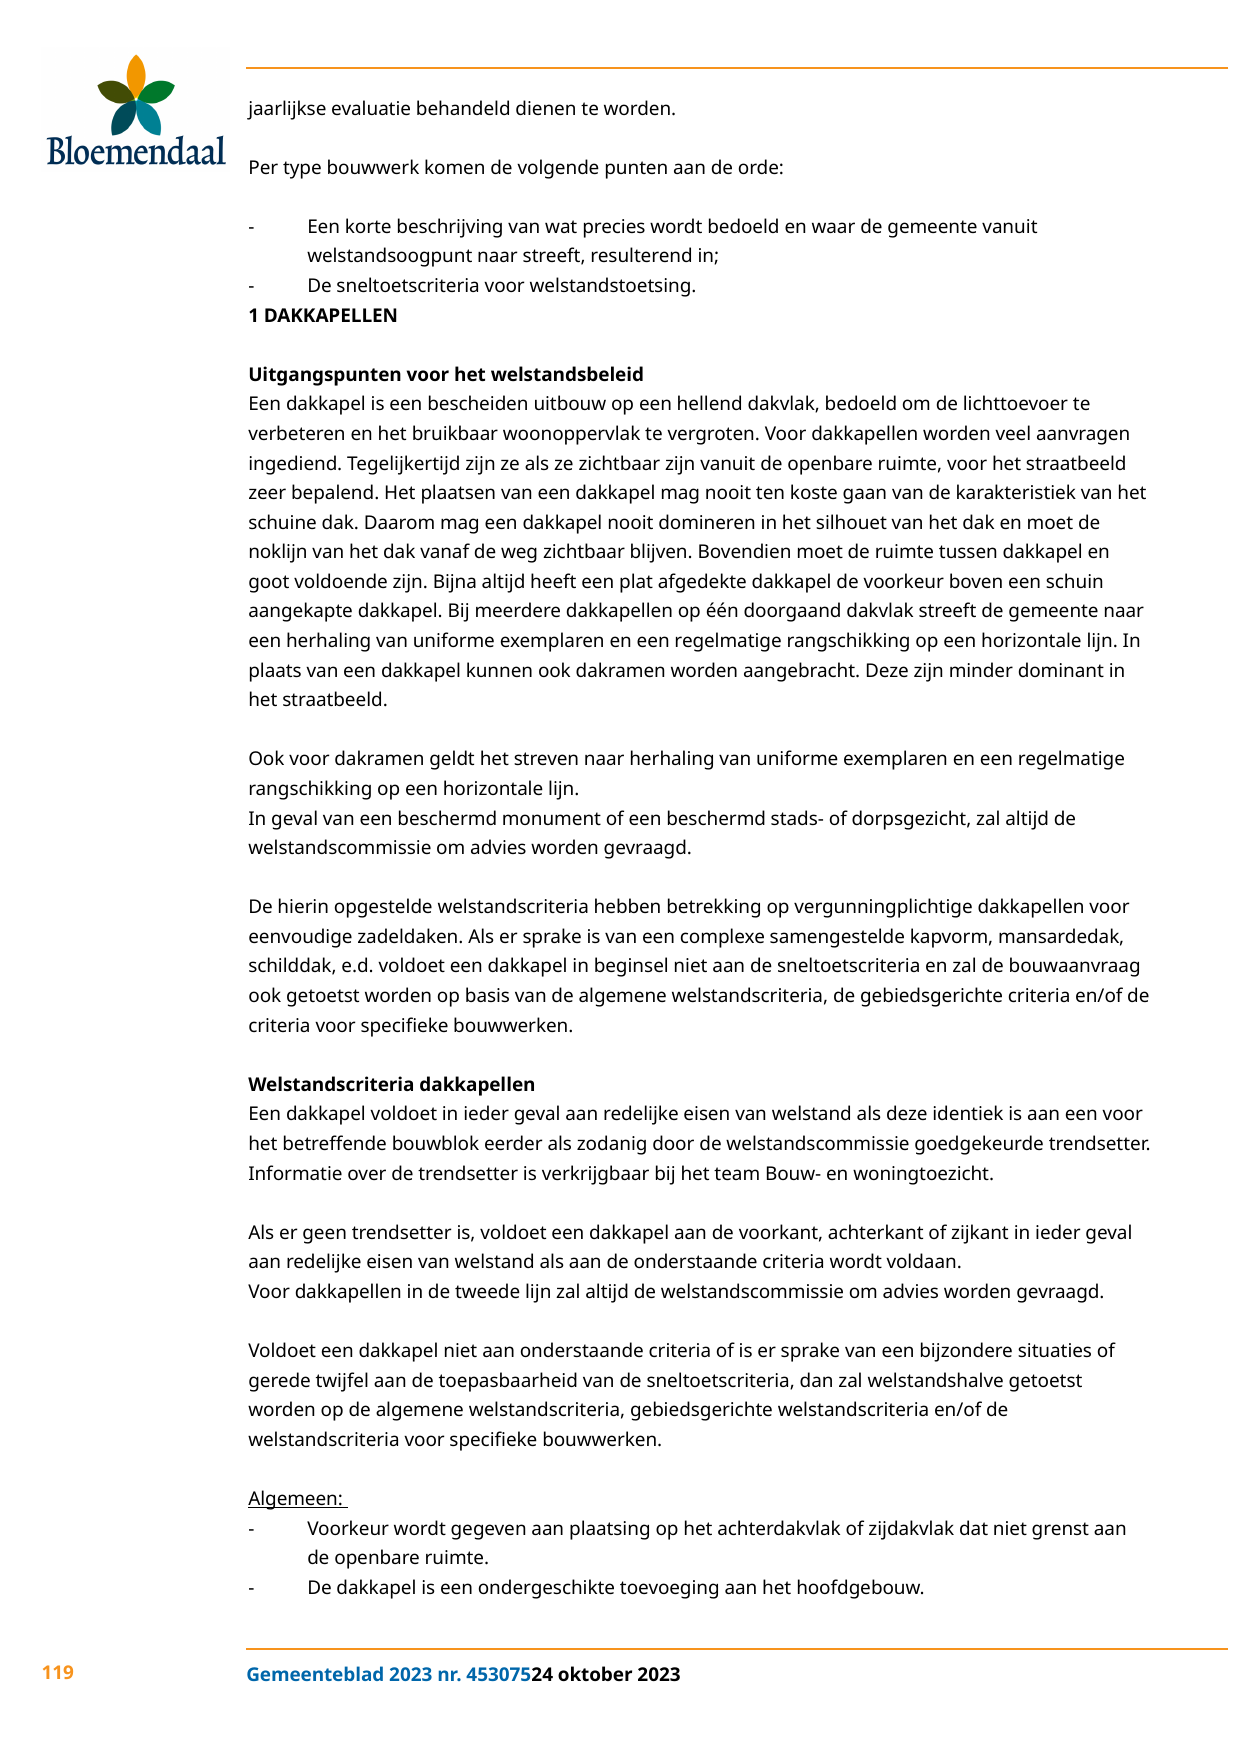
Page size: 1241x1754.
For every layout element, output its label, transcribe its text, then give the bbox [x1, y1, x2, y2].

list De dakkapel is een ondergeschikte toevoeging aan het hoofdgebouw. [248, 1574, 1152, 1600]
list De sneltoetscriteria voor welstandstoetsing. [248, 272, 1152, 298]
text Ook voor dakramen geldt het streven naar herhaling van uniforme exemplaren en een regelmatige rangschikking op een horizontale lijn. [248, 746, 1152, 801]
text Algemeen: [248, 1485, 1152, 1511]
text Uitgangspunten voor het welstandsbeleid [248, 361, 1152, 387]
list Een korte beschrijving van wat precies wordt bedoeld en waar de gemeente vanuit welstandsoogpunt naar streeft, resulterend in; [248, 213, 1152, 268]
text Welstandscriteria dakkapellen [248, 1071, 1152, 1097]
text Voldoet een dakkapel niet aan onderstaande criteria of is er sprake van een bijzondere situaties of gerede twijfel aan de toepasbaarheid van de sneltoetscriteria, dan zal welstandshalve getoetst worden op de algemene welstandscriteria, gebiedsgerichte welstandscriteria en/of de welstandscriteria voor specifieke bouwwerken. [248, 1337, 1152, 1452]
text Per type bouwwerk komen de volgende punten aan de orde: [248, 154, 1152, 180]
text De hierin opgestelde welstandscriteria hebben betrekking op vergunningplichtige dakkapellen voor eenvoudige zadeldaken. Als er sprake is van een complexe samengestelde kapvorm, mansardedak, schilddak, e.d. voldoet een dakkapel in beginsel niet aan de sneltoetscriteria en zal de bouwaanvraag ook getoetst worden op basis van de algemene welstandscriteria, de gebiedsgerichte criteria en/of de criteria voor specifieke bouwwerken. [248, 893, 1152, 1038]
picture [41, 47, 231, 172]
text Een dakkapel is een bescheiden uitbouw op een hellend dakvlak, bedoeld om de lichttoevoer te verbeteren en het bruikbaar woonoppervlak te vergroten. Voor dakkapellen worden veel aanvragen ingediend. Tegelijkertijd zijn ze als ze zichtbaar zijn vanuit de openbare ruimte, voor het straatbeeld zeer bepalend. Het plaatsen van een dakkapel mag nooit ten koste gaan van de karakteristiek van het schuine dak. Daarom mag een dakkapel nooit domineren in het silhouet van het dak en moet de noklijn van het dak vanaf de weg zichtbaar blijven. Bovendien moet de ruimte tussen dakkapel en goot voldoende zijn. Bijna altijd heeft een plat afgedekte dakkapel de voorkeur boven een schuin aangekapte dakkapel. Bij meerdere dakkapellen op één doorgaand dakvlak streeft de gemeente naar een herhaling van uniforme exemplaren en een regelmatige rangschikking op een horizontale lijn. In plaats van een dakkapel kunnen ook dakramen worden aangebracht. Deze zijn minder dominant in het straatbeeld. [248, 391, 1152, 712]
text Een dakkapel voldoet in ieder geval aan redelijke eisen van welstand als deze identiek is aan een voor het betreffende bouwblok eerder als zodanig door de welstandscommissie goedgekeurde trendsetter. Informatie over de trendsetter is verkrijgbaar bij het team Bouw- en woningtoezicht. [248, 1101, 1152, 1186]
text 1 DAKKAPELLEN [248, 302, 1152, 328]
text Voor dakkapellen in de tweede lijn zal altijd de welstandscommissie om advies worden gevraagd. [248, 1278, 1152, 1304]
list Voorkeur wordt gegeven aan plaatsing op het achterdakvlak of zijdakvlak dat niet grenst aan de openbare ruimte. [248, 1515, 1152, 1570]
text In geval van een beschermd monument of een beschermd stads- of dorpsgezicht, zal altijd de welstandscommissie om advies worden gevraagd. [248, 805, 1152, 860]
text jaarlijkse evaluatie behandeld dienen te worden. [248, 95, 1152, 121]
text Als er geen trendsetter is, voldoet een dakkapel aan de voorkant, achterkant of zijkant in ieder geval aan redelijke eisen van welstand als aan de onderstaande criteria wordt voldaan. [248, 1219, 1152, 1274]
